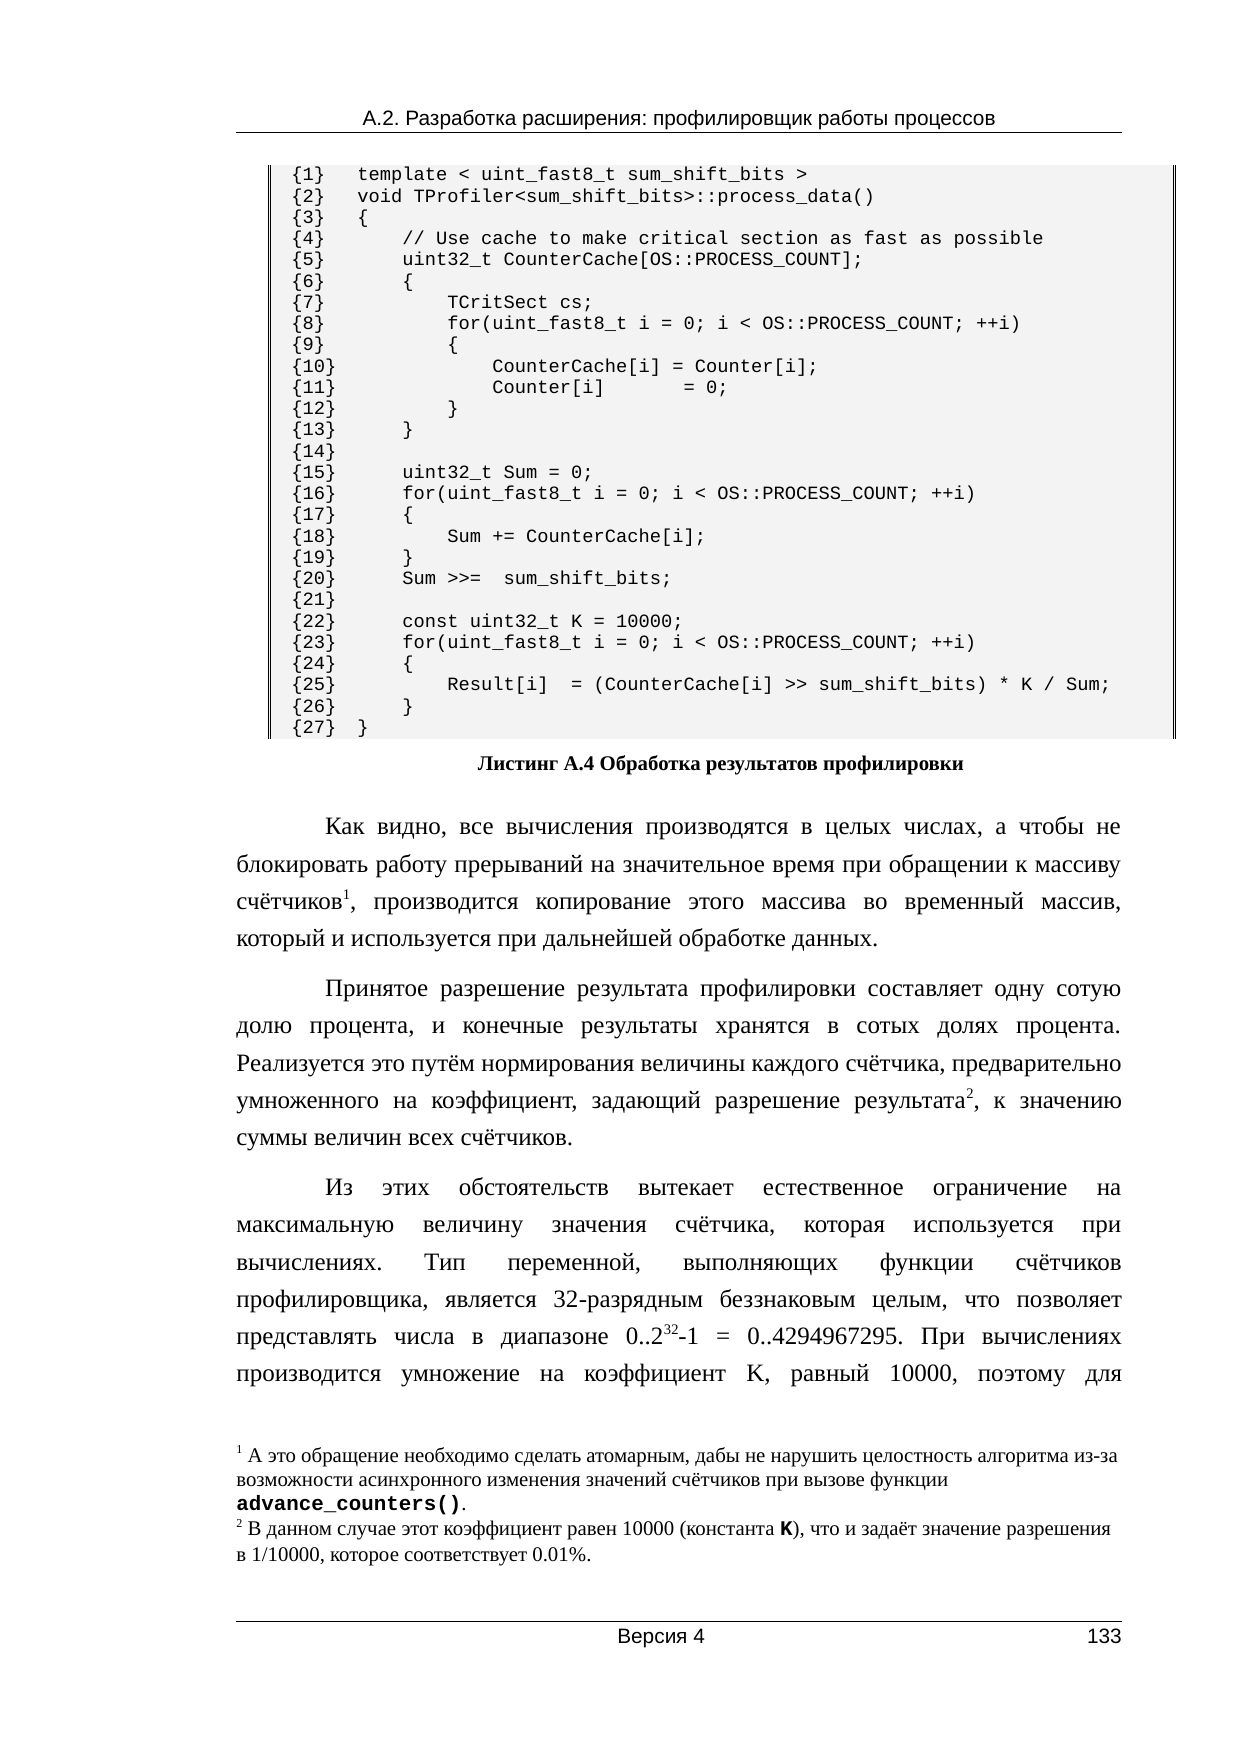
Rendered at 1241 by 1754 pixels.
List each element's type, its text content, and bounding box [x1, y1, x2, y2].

list const uint32_t K = 10000; [271, 611, 1173, 633]
list } [271, 399, 1173, 420]
list } [271, 696, 1173, 718]
list } [271, 548, 1173, 569]
list Sum >>= sum_shift_bits; [271, 569, 1173, 590]
text В данном случае этот коэффициент равен 10000 (константа K), что и задаёт значение разрешения в 1/10000, которое соответствует 0.01%. [236, 1516, 1122, 1566]
list void TProfiler<sum_shift_bits>::process_data() [271, 186, 1173, 208]
list } [271, 420, 1173, 441]
list // Use cache to make critical section as fast as possible [271, 229, 1173, 250]
list { [271, 654, 1173, 675]
list Result[i] = (CounterCache[i] >> sum_shift_bits) * K / Sum; [271, 675, 1173, 696]
list for(uint_fast8_t i = 0; i < OS::PROCESS_COUNT; ++i) [271, 484, 1173, 505]
list CounterCache[i] = Counter[i]; [271, 356, 1173, 378]
list uint32_t Sum = 0; [271, 463, 1173, 484]
list Counter[i] = 0; [271, 378, 1173, 399]
list TCritSect cs; [271, 293, 1173, 314]
list for(uint_fast8_t i = 0; i < OS::PROCESS_COUNT; ++i) [271, 314, 1173, 335]
list { [271, 505, 1173, 526]
text А это обращение необходимо сделать атомарным, дабы не нарушить целостность алгоритма из-за возможности асинхронного изменения значений счётчиков при вызове функции advance_coun⁠ters(). [236, 1442, 1122, 1516]
list { [271, 208, 1173, 229]
list template < uint_fast8_t sum_shift_bits > [271, 165, 1173, 186]
list for(uint_fast8_t i = 0; i < OS::PROCESS_COUNT; ++i) [271, 633, 1173, 654]
list { [271, 271, 1173, 293]
list uint32_t CounterCache[OS::PROCESS_COUNT]; [271, 250, 1173, 271]
text Принятое разрешение результата профилировки составляет одну сотую долю процента, и конечные результаты хранятся в сотых долях процента. Реализуется это путём нормирования величины каждого счётчика, предварительно умноженного на коэффициент, задающий разрешение результата, к значению суммы величин всех счётчиков. [236, 973, 1122, 1151]
list Sum += CounterCache[i]; [271, 526, 1173, 548]
list } [271, 718, 1173, 739]
list Листинг A.4 Обработка результатов профилировки [319, 751, 1122, 775]
text Как видно, все вычисления производятся в целых числах, а чтобы не блокировать работу прерываний на значительное время при обращении к массиву счётчиков, производится копирование этого массива во временный массив, который и используется при дальнейшей обработке данных. [236, 811, 1122, 952]
list { [271, 335, 1173, 356]
text Из этих обстоятельств вытекает естественное ограничение на максимальную величину значения счётчика, которая используется при вычислениях. Тип переменной, выполняющих функции счётчиков профилировщика, является 32‑разрядным беззнаковым целым, что позволяет представлять числа в диапазоне 0..232-1 = 0..4294967295. При вычислениях производится умножение на коэффициент K, равный 10000, поэтому для [236, 1172, 1122, 1387]
